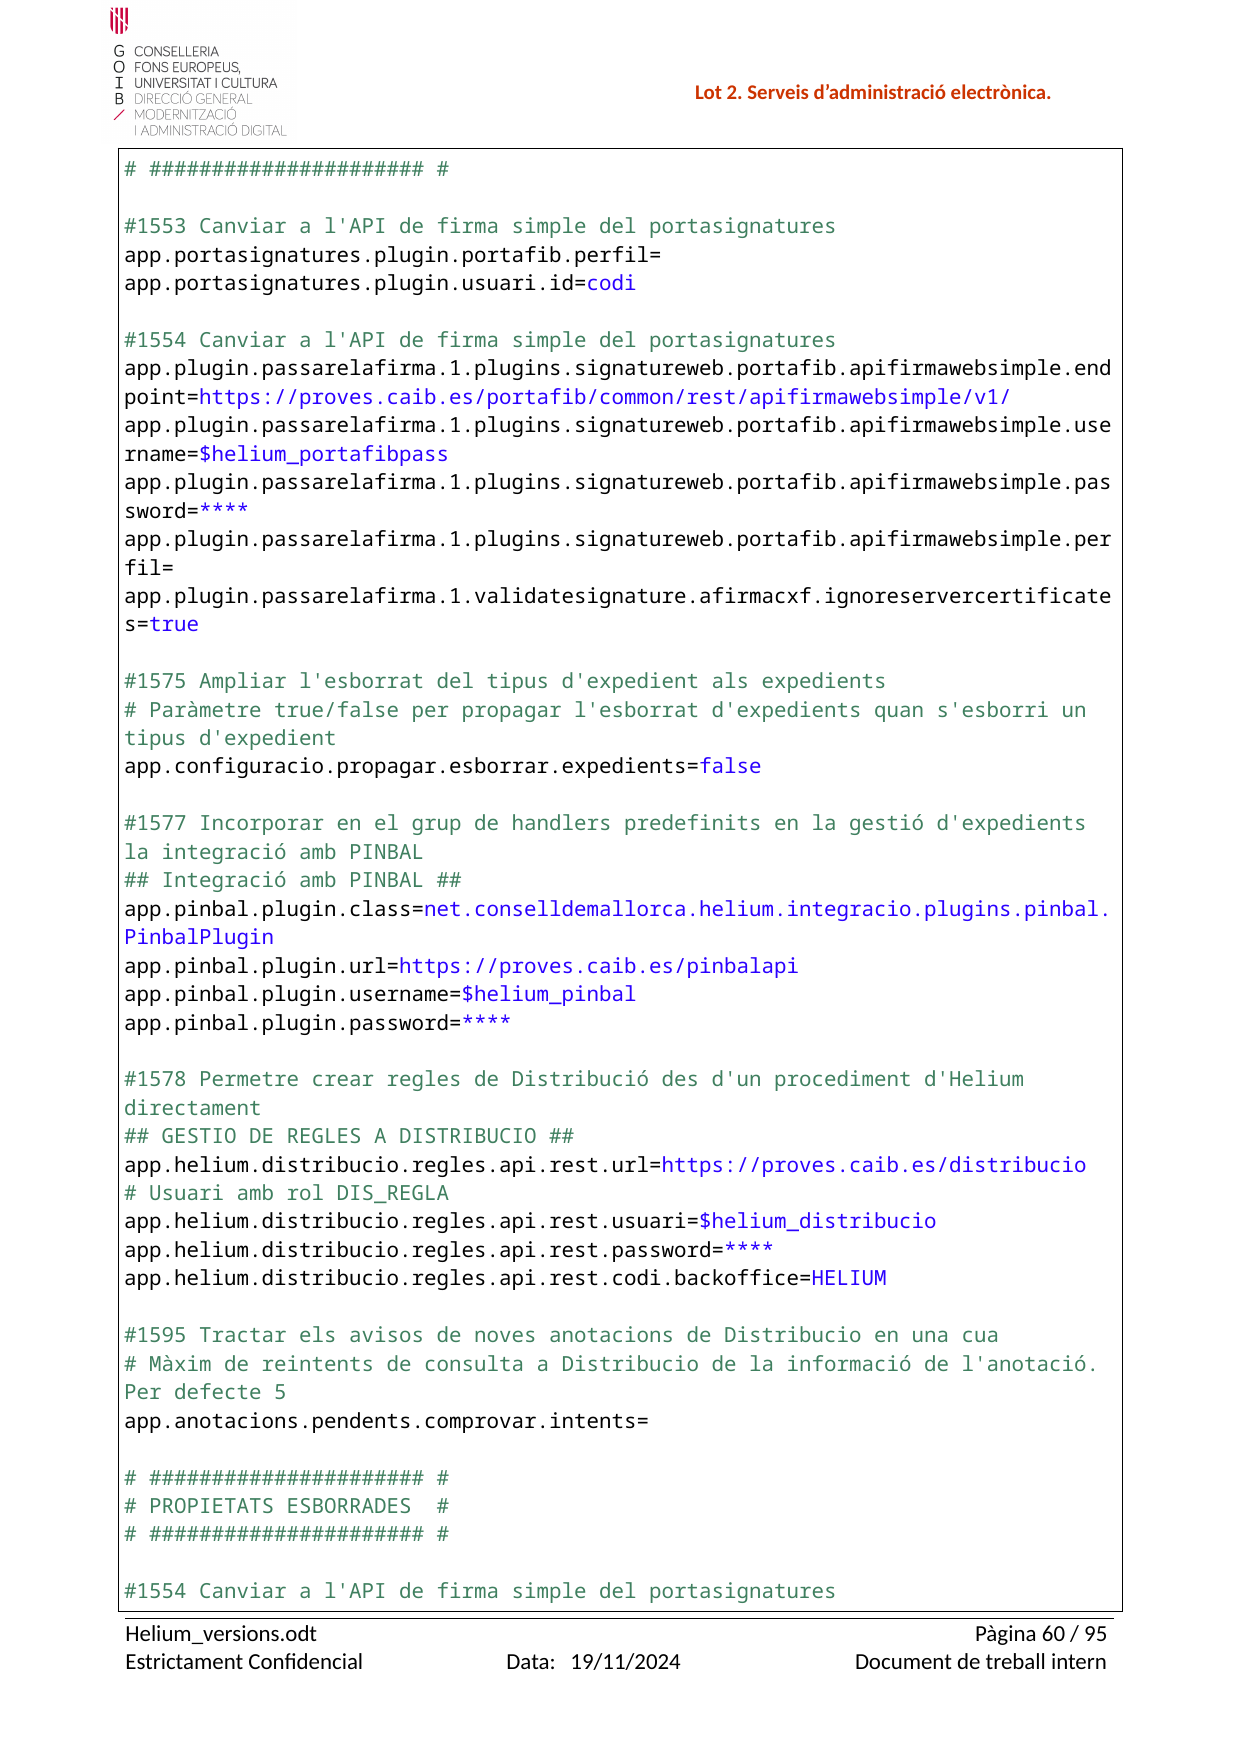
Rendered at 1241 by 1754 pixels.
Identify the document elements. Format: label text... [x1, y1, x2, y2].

picture [100, 0, 297, 144]
table_header # ###################### # #1553 Canviar a l'API de firma simple del portasignatures app.portasignatures.plugin.portafib.perfil= app.portasignatures.plugin.usuari.id=codi #1554 Canviar a l'API de firma simple del portasignatures app.plugin.passarelafirma.1.plugins.signatureweb.portafib.apifirmawebsimple.endpoint=https://proves.caib.es/portafib/common/rest/apifirmawebsimple/v1/ app.plugin.passarelafirma.1.plugins.signatureweb.portafib.apifirmawebsimple.username=$helium_portafibpass app.plugin.passarelafirma.1.plugins.signatureweb.portafib.apifirmawebsimple.password=**** app.plugin.passarelafirma.1.plugins.signatureweb.portafib.apifirmawebsimple.perfil= app.plugin.passarelafirma.1.validatesignature.afirmacxf.ignoreservercertificates=true #1575 Ampliar l'esborrat del tipus d'expedient als expedients # Paràmetre true/false per propagar l'esborrat d'expedients quan s'esborri un tipus d'expedient app.configuracio.propagar.esborrar.expedients=false #1577 Incorporar en el grup de handlers predefinits en la gestió d'expedients la integració amb PINBAL ## Integració amb PINBAL ## app.pinbal.plugin.class=net.conselldemallorca.helium.integracio.plugins.pinbal.PinbalPlugin app.pinbal.plugin.url=https://proves.caib.es/pinbalapi app.pinbal.plugin.username=$helium_pinbal app.pinbal.plugin.password=**** #1578 Permetre crear regles de Distribució des d'un procediment d'Helium directament ## GESTIO DE REGLES A DISTRIBUCIO ## app.helium.distribucio.regles.api.rest.url=https://proves.caib.es/distribucio # Usuari amb rol DIS_REGLA app.helium.distribucio.regles.api.rest.usuari=$helium_distribucio app.helium.distribucio.regles.api.rest.password=**** app.helium.distribucio.regles.api.rest.codi.backoffice=HELIUM #1595 Tractar els avisos de noves anotacions de Distribucio en una cua # Màxim de reintents de consulta a Distribucio de la informació de l'anotació. Per defecte 5 app.anotacions.pendents.comprovar.intents= # ###################### # # PROPIETATS ESBORRADES # # ###################### # #1554 Canviar a l'API de firma simple del portasignatures [119, 149, 1122, 1611]
